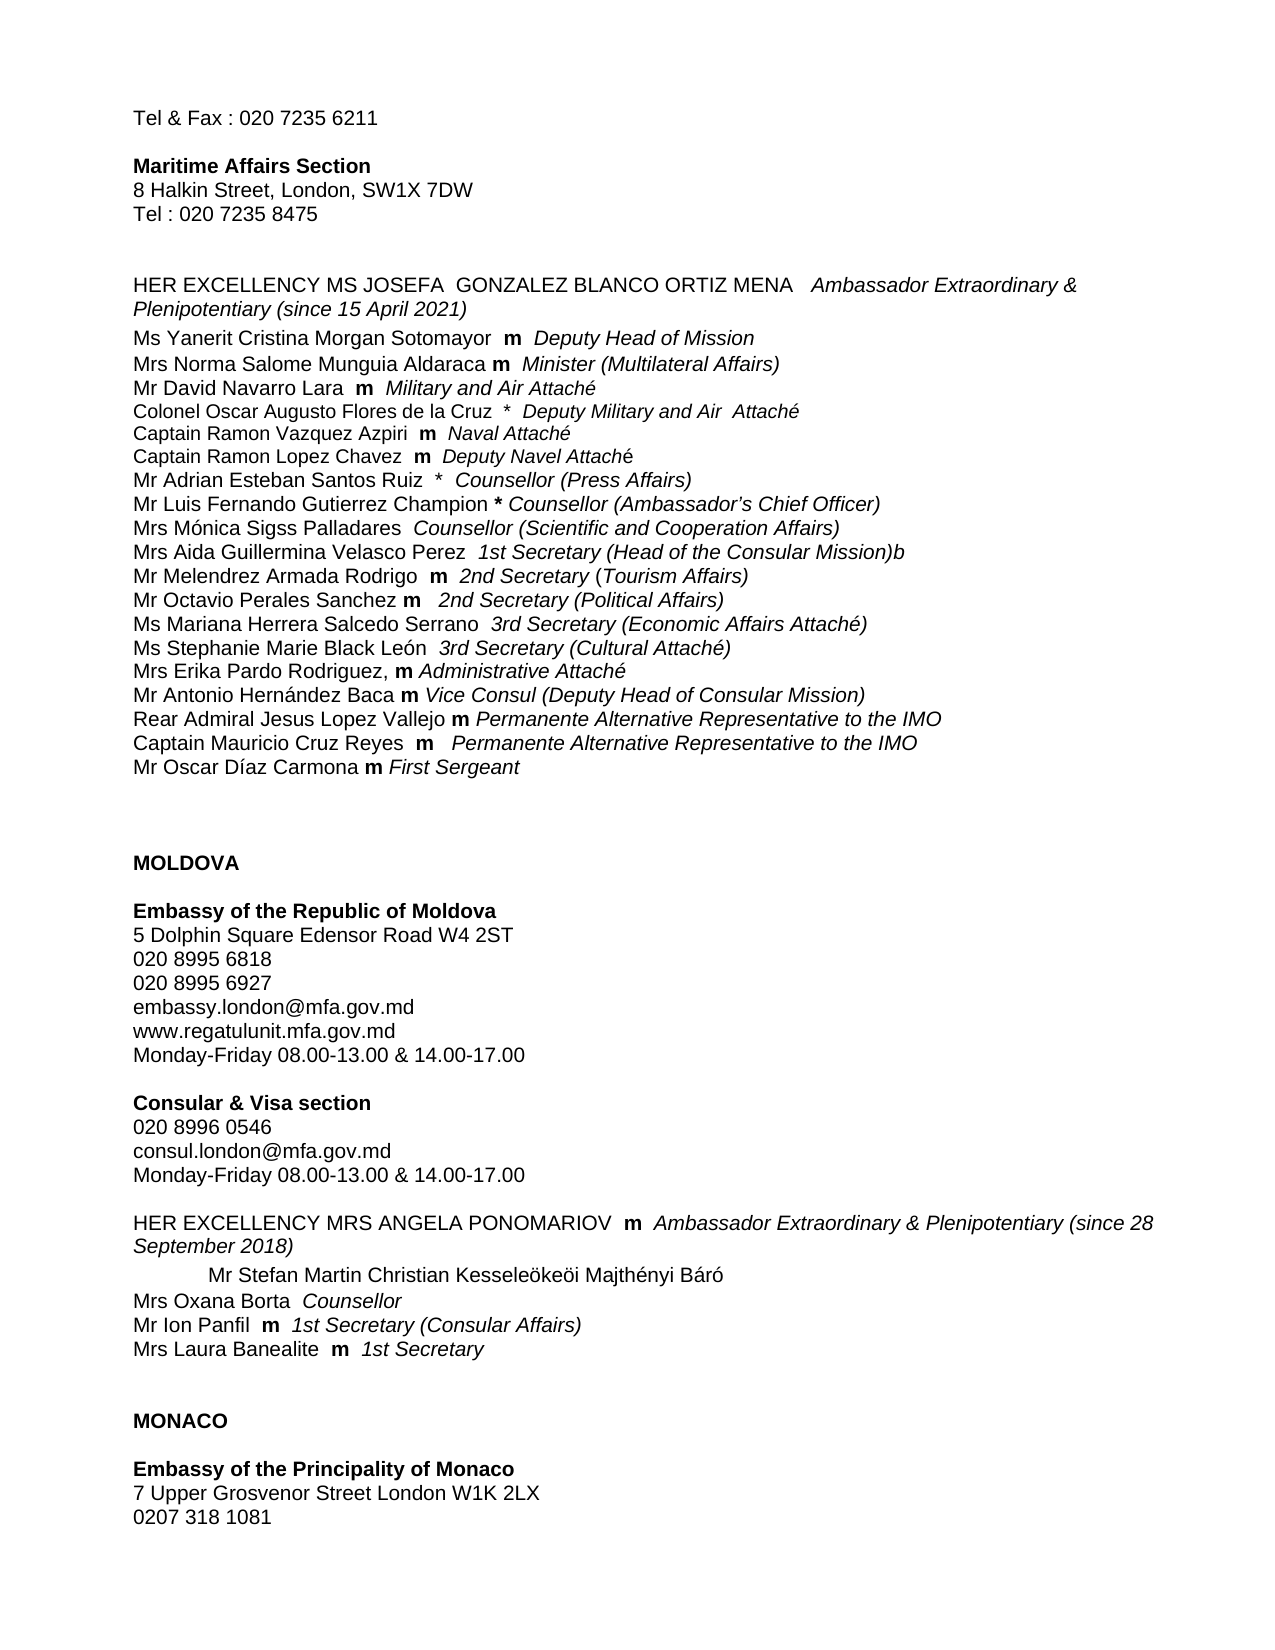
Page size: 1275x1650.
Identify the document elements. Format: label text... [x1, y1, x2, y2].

text Mr David Navarro Lara m Military and Air Attaché [133, 376, 1181, 399]
text Ms Yanerit Cristina Morgan Sotomayor m Deputy Head of Mission [133, 321, 1181, 352]
text Tel : 020 7235 8475 [133, 201, 1181, 225]
text 020 8996 0546 [133, 1114, 1181, 1138]
text Mrs Oxana Borta Counsellor Mr Ion Panfil m 1st Secretary (Consular Affairs) [133, 1289, 1181, 1337]
text HER EXCELLENCY MRS ANGELA PONOMARIOV m Ambassador Extraordinary & Plenipotentiary (since 28 September 2018) [133, 1210, 1181, 1258]
text Mr Melendrez Armada Rodrigo m 2nd Secretary (Tourism Affairs) [133, 563, 1181, 587]
text Captain Mauricio Cruz Reyes m Permanente Alternative Representative to the IMO [133, 731, 1181, 755]
text Mr Luis Fernando Gutierrez Champion * Counsellor (Ambassador’s Chief Officer) [133, 492, 1181, 516]
text Mrs Laura Banealite m 1st Secretary [133, 1337, 1181, 1361]
text Colonel Oscar Augusto Flores de la Cruz * Deputy Military and Air Attaché [133, 399, 1181, 422]
text Mr Antonio Hernández Baca m Vice Consul (Deputy Head of Consular Mission) [133, 683, 1181, 707]
text Rear Admiral Jesus Lopez Vallejo m Permanente Alternative Representative to the IMO [133, 707, 1181, 731]
text Mrs Mónica Sigss Palladares Counsellor (Scientific and Cooperation Affairs) [133, 516, 1181, 539]
text Captain Ramon Lopez Chavez m Deputy Navel Attaché [133, 445, 1181, 468]
text Embassy of the Principality of Monaco [133, 1457, 1181, 1481]
text Captain Ramon Vazquez Azpiri m Naval Attaché [133, 422, 1181, 445]
text 8 Halkin Street, London, SW1X 7DW [133, 177, 1181, 201]
text Tel & Fax : 020 7235 6211 [133, 106, 1181, 129]
text 020 8995 6927 [133, 971, 1181, 995]
text Mr Adrian Esteban Santos Ruiz * Counsellor (Press Affairs) [133, 468, 1181, 492]
subtitle Embassy of the Republic of Moldova [133, 899, 1181, 923]
text Monday-Friday 08.00-13.00 & 14.00-17.00 [133, 1043, 1181, 1067]
text Mrs Aida Guillermina Velasco Perez 1st Secretary (Head of the Consular Mission)b [133, 539, 1181, 563]
text Mrs Norma Salome Munguia Aldaraca m Minister (Multilateral Affairs) [133, 352, 1181, 376]
text consul.london@mfa.gov.md [133, 1138, 1181, 1162]
text Monday-Friday 08.00-13.00 & 14.00-17.00 [133, 1162, 1181, 1186]
text HER EXCELLENCY MS JOSEFA GONZALEZ BLANCO ORTIZ MENA Ambassador Extraordinary & Plenipotentiary (since 15 April 2021) [133, 273, 1181, 321]
text 7 Upper Grosvenor Street London W1K 2LX [133, 1481, 1181, 1504]
subtitle Maritime Affairs Section [133, 153, 1181, 177]
text Consular & Visa section [133, 1091, 1181, 1114]
text MOLDOVA [133, 851, 1181, 875]
text embassy.london@mfa.gov.md [133, 995, 1181, 1019]
text MONACO [133, 1409, 1181, 1433]
text Ms Mariana Herrera Salcedo Serrano 3rd Secretary (Economic Affairs Attaché) [133, 611, 1181, 635]
text 0207 318 1081 [133, 1504, 1181, 1528]
text Mrs Erika Pardo Rodriguez, m Administrative Attaché [133, 659, 1181, 683]
text Mr Stefan Martin Christian Kesseleökeöi Majthényi Báró [133, 1258, 1181, 1289]
text Mr Octavio Perales Sanchez m 2nd Secretary (Political Affairs) [133, 587, 1181, 611]
text www.regatulunit.mfa.gov.md [133, 1019, 1181, 1043]
text 020 8995 6818 [133, 947, 1181, 971]
text Mr Oscar Díaz Carmona m First Sergeant [133, 755, 1181, 779]
text Ms Stephanie Marie Black León 3rd Secretary (Cultural Attaché) [133, 635, 1181, 659]
text 5 Dolphin Square Edensor Road W4 2ST [133, 923, 1181, 947]
